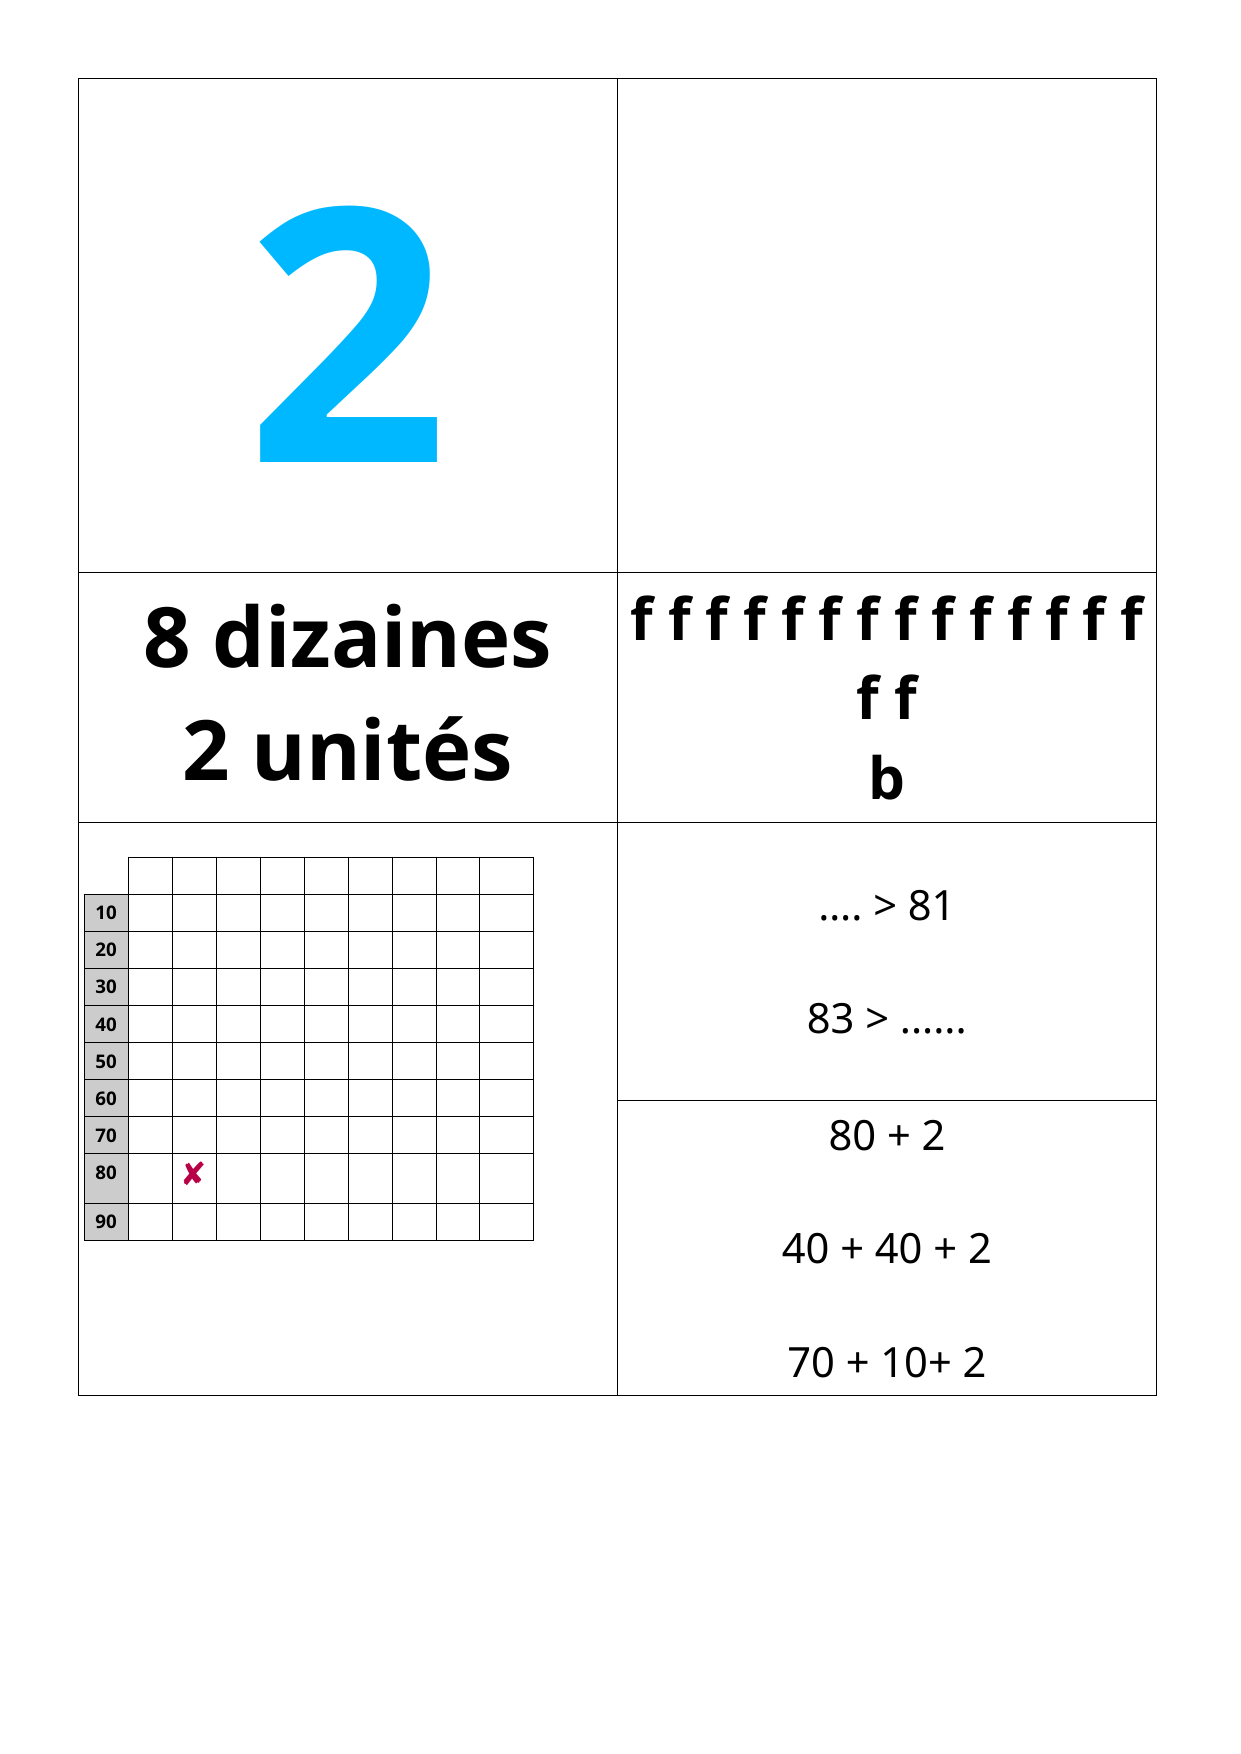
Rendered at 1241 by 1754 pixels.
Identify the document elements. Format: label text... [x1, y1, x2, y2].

table_cell [480, 1154, 533, 1203]
table_cell 90 [85, 1204, 128, 1240]
table_cell [393, 1006, 436, 1042]
table_cell [173, 895, 216, 931]
table_cell [305, 1117, 348, 1153]
table_cell [618, 79, 1156, 572]
table_cell [173, 1117, 216, 1153]
table_cell [437, 969, 479, 1005]
table_cell [349, 1204, 392, 1240]
table_cell [437, 895, 479, 931]
table_cell [393, 932, 436, 968]
table_cell [261, 1006, 304, 1042]
table_cell [437, 1043, 479, 1079]
table_header [261, 858, 304, 894]
table_cell [261, 895, 304, 931]
table_header [305, 858, 348, 894]
table_cell [480, 1006, 533, 1042]
table_cell [261, 1043, 304, 1079]
table_cell [129, 969, 172, 1005]
table_cell [261, 932, 304, 968]
table_cell [305, 1080, 348, 1116]
table_cell [217, 969, 260, 1005]
table_cell [129, 1043, 172, 1079]
table_cell f f f f f f f f f f f f f f f f b [618, 573, 1156, 822]
table_cell [393, 895, 436, 931]
table_header [393, 858, 436, 894]
table_cell  [173, 1154, 216, 1203]
table_cell 60 [85, 1080, 128, 1116]
table_cell [129, 1204, 172, 1240]
table_cell [437, 1204, 479, 1240]
table_cell [129, 1117, 172, 1153]
table_cell 80 + 2 40 + 40 + 2 70 + 10+ 2 [618, 1101, 1156, 1395]
table_cell [305, 1204, 348, 1240]
table_cell [261, 1204, 304, 1240]
table_cell [79, 823, 617, 1395]
table_cell [480, 932, 533, 968]
table_cell [437, 932, 479, 968]
table_cell [261, 969, 304, 1005]
table_cell [393, 969, 436, 1005]
table_cell …. > 81 83 > ...... [618, 823, 1156, 1100]
table_cell [349, 932, 392, 968]
table_header [480, 858, 533, 894]
table_cell [261, 1154, 304, 1203]
table_cell [480, 1117, 533, 1153]
table_cell [349, 1154, 392, 1203]
table_cell [129, 1006, 172, 1042]
table_cell [480, 1080, 533, 1116]
table_cell [349, 1043, 392, 1079]
table_cell [393, 1117, 436, 1153]
table_cell [217, 1204, 260, 1240]
table_cell 2 [79, 79, 617, 572]
table_cell 30 [85, 969, 128, 1005]
table_cell [261, 1117, 304, 1153]
table_cell [393, 1154, 436, 1203]
table_cell [129, 895, 172, 931]
table_cell [437, 1006, 479, 1042]
table_cell [349, 895, 392, 931]
table_cell [437, 1080, 479, 1116]
table_cell [217, 1117, 260, 1153]
table_cell 20 [85, 932, 128, 968]
table_header [129, 858, 172, 894]
table_cell [217, 895, 260, 931]
table_cell [173, 1006, 216, 1042]
table_cell [349, 1117, 392, 1153]
table_cell [349, 1006, 392, 1042]
table_cell [305, 932, 348, 968]
table_cell [217, 1080, 260, 1116]
table_cell [173, 1043, 216, 1079]
table_cell [261, 1080, 304, 1116]
table_cell [173, 1080, 216, 1116]
table_cell [173, 969, 216, 1005]
table_cell [173, 1204, 216, 1240]
table_header [173, 858, 216, 894]
table_cell [305, 1154, 348, 1203]
table_cell [217, 1154, 260, 1203]
table_cell 10 [85, 895, 128, 931]
table_cell [305, 895, 348, 931]
table_cell 40 [85, 1006, 128, 1042]
table_cell [437, 1154, 479, 1203]
table_cell [305, 1043, 348, 1079]
table_cell [305, 1006, 348, 1042]
table_cell [480, 895, 533, 931]
table_cell 80 [85, 1154, 128, 1203]
table_header [84, 857, 128, 894]
table_cell [305, 969, 348, 1005]
table_cell [349, 969, 392, 1005]
table_cell [480, 1204, 533, 1240]
table_cell [173, 932, 216, 968]
table_cell [480, 1043, 533, 1079]
table_cell [349, 1080, 392, 1116]
table_header [437, 858, 479, 894]
table_header [217, 858, 260, 894]
table_cell 8 dizaines 2 unités [79, 573, 617, 822]
table_cell [393, 1080, 436, 1116]
table_cell [480, 969, 533, 1005]
table_cell [393, 1204, 436, 1240]
table_cell [129, 1080, 172, 1116]
table_header [349, 858, 392, 894]
table_cell [437, 1117, 479, 1153]
table_cell [217, 932, 260, 968]
table_cell [129, 932, 172, 968]
table_cell [393, 1043, 436, 1079]
table_cell 50 [85, 1043, 128, 1079]
table_cell [217, 1043, 260, 1079]
table_cell [217, 1006, 260, 1042]
table_cell [129, 1154, 172, 1203]
table_cell 70 [85, 1117, 128, 1153]
